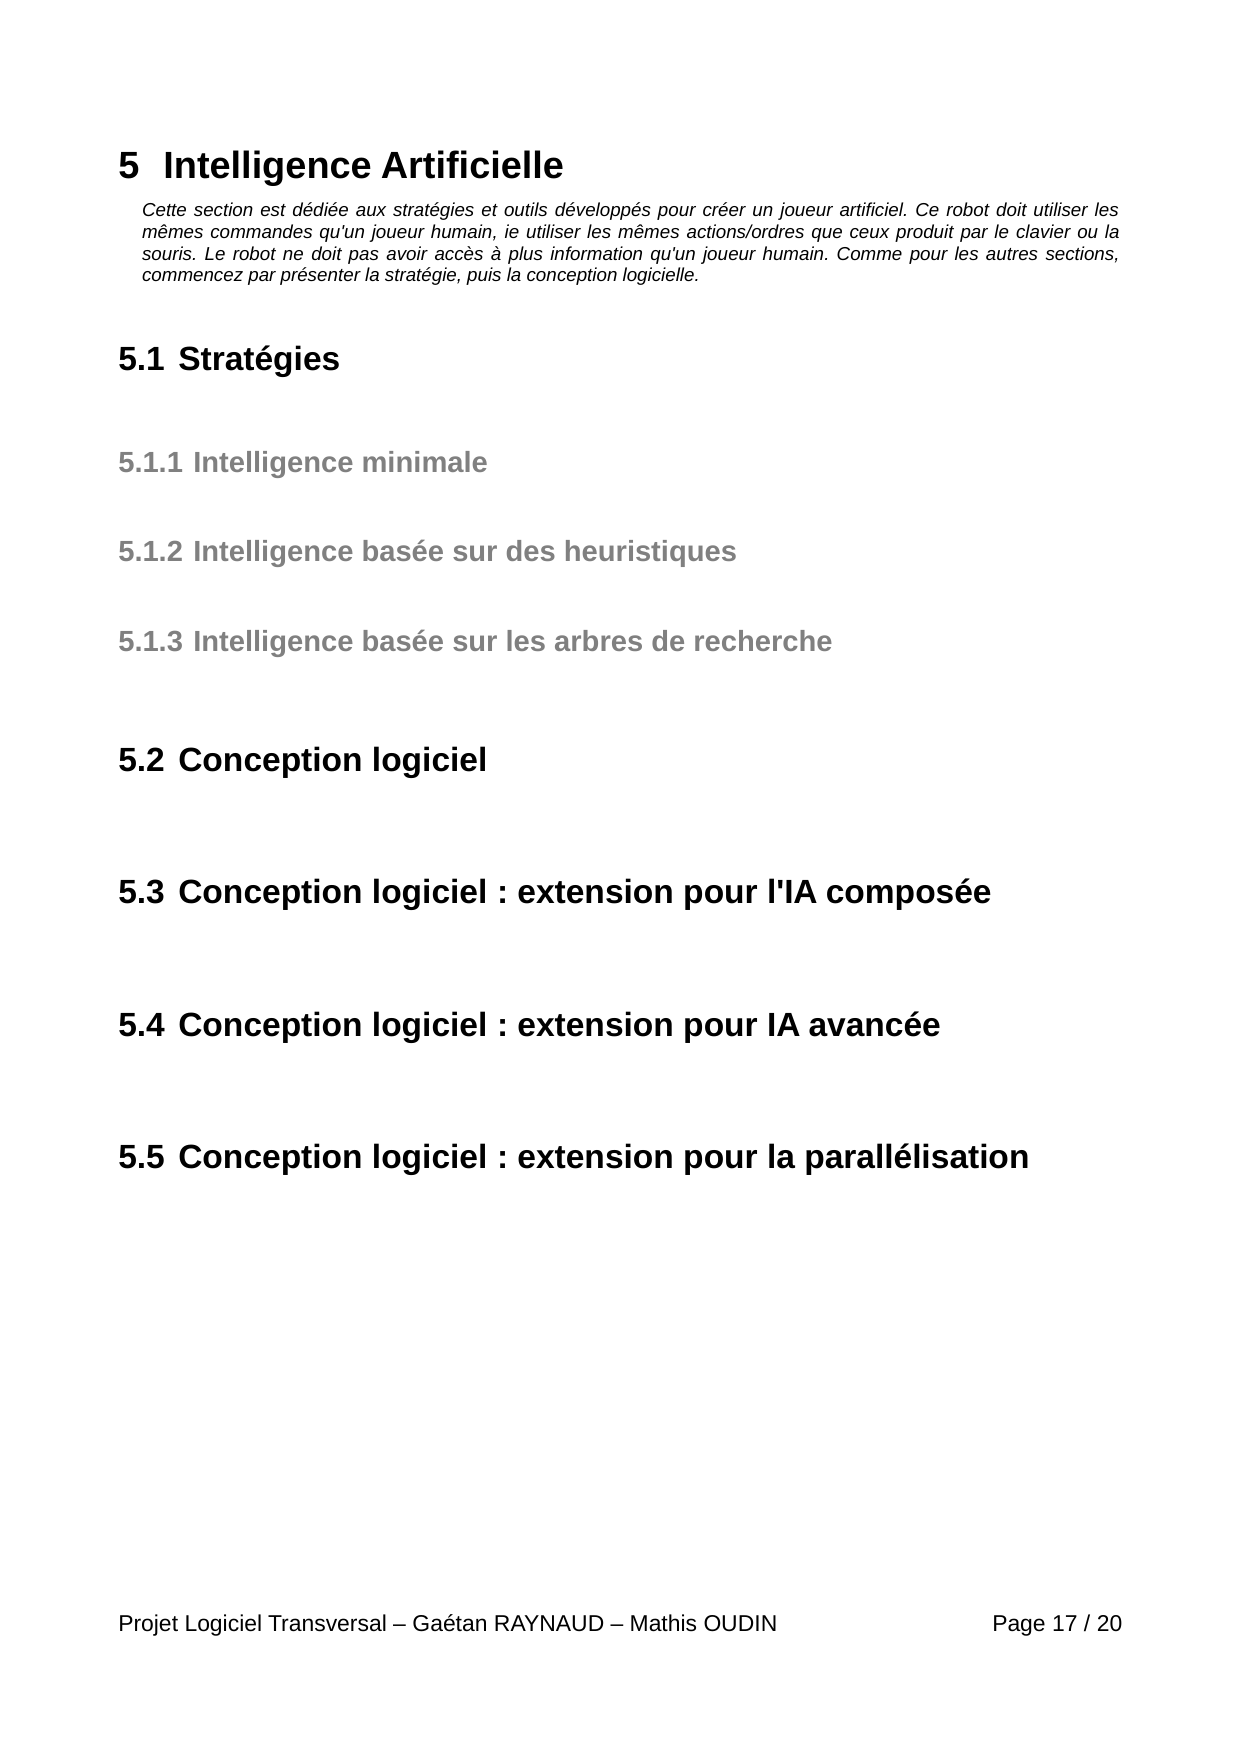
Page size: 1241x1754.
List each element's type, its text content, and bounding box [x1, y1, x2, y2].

subtitle Conception logiciel : extension pour l'IA composée [118, 872, 1122, 911]
subtitle Intelligence minimale [118, 445, 1122, 478]
subtitle Stratégies [118, 339, 1122, 378]
subtitle Intelligence basée sur les arbres de recherche [118, 624, 1122, 657]
subtitle Intelligence basée sur des heuristiques [118, 534, 1122, 568]
subtitle Conception logiciel : extension pour IA avancée [118, 1004, 1122, 1043]
subtitle Conception logiciel : extension pour la parallélisation [118, 1137, 1122, 1176]
text Cette section est dédiée aux stratégies et outils développés pour créer un joueur artificiel. Ce robot doit utiliser les mêmes commandes qu'un joueur humain, ie utiliser les mêmes actions/ordres que ceux produit par le clavier ou la souris. Le robot ne doit pas avoir accès à plus information qu'un joueur humain. Comme pour les autres sections, commencez par présenter la stratégie, puis la conception logicielle. [142, 199, 1122, 286]
subtitle Conception logiciel [118, 740, 1122, 778]
subtitle Intelligence Artificielle [118, 143, 1122, 187]
